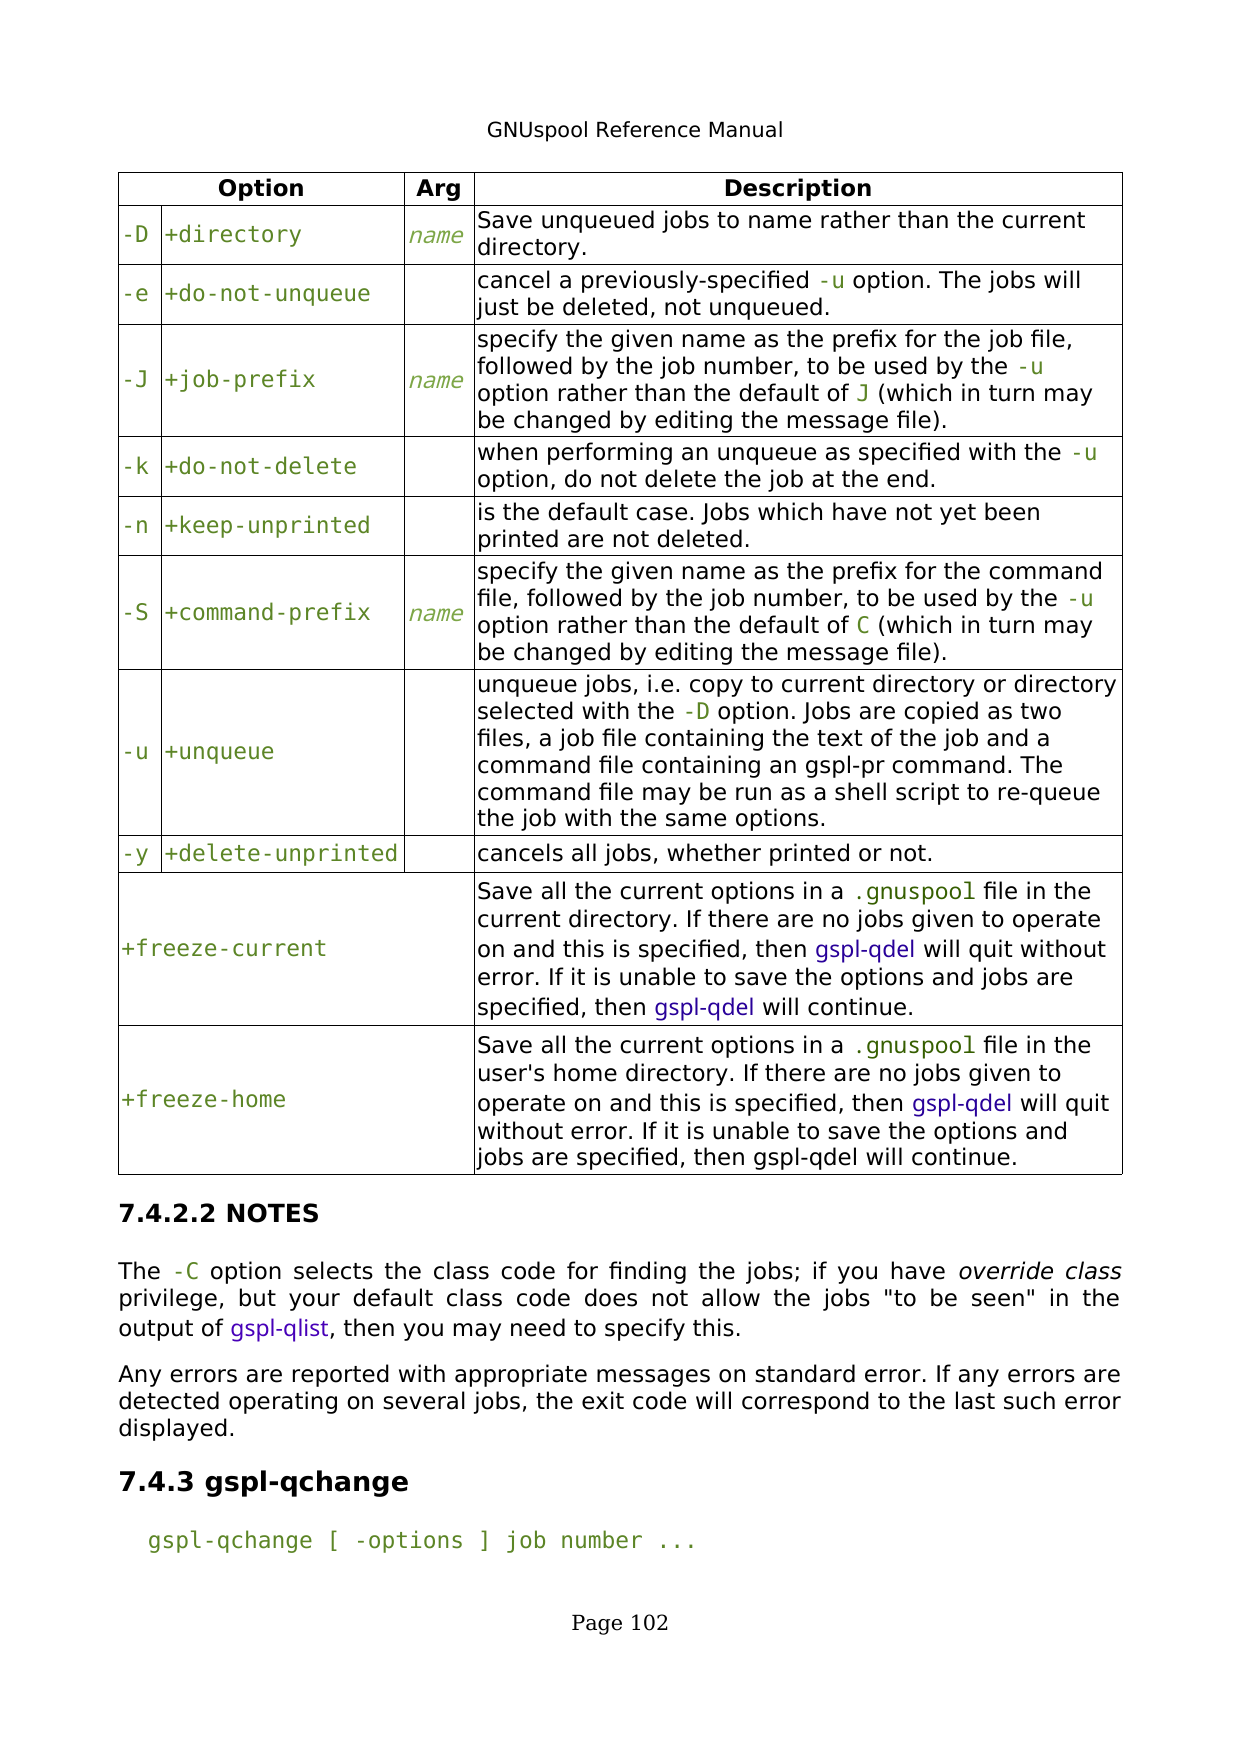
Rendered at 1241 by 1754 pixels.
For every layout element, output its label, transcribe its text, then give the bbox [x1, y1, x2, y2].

table_cell +freeze-current [119, 873, 474, 1025]
table_cell -D [119, 206, 161, 264]
table_cell [405, 670, 474, 835]
table_cell -n [119, 497, 161, 555]
table_cell specify the given name as the prefix for the command file, followed by the job number, to be used by the -u option rather than the default of C (which in turn may be changed by editing the message file). [475, 556, 1122, 669]
table_cell -J [119, 325, 161, 436]
table_cell +do-not-delete [162, 437, 404, 496]
table_cell -k [119, 437, 161, 496]
text gspl-qchange [ -options ] job number ... [148, 1527, 1122, 1554]
table_cell name [405, 556, 474, 669]
table_cell when performing an unqueue as specified with the -u option, do not delete the job at the end. [475, 437, 1122, 496]
text The -C option selects the class code for finding the jobs; if you have override class privilege, but your default class code does not allow the jobs "to be seen" in the output of gspl-qlist, then you may need to specify this. [118, 1258, 1122, 1343]
subtitle gspl-qchange [118, 1467, 1122, 1498]
table_cell name [405, 325, 474, 436]
table_cell +directory [162, 206, 404, 264]
text Any errors are reported with appropriate messages on standard error. If any errors are detected operating on several jobs, the exit code will correspond to the last such error displayed. [118, 1361, 1122, 1442]
table_cell +command-prefix [162, 556, 404, 669]
table_header Arg [405, 173, 474, 205]
table_header Description [475, 173, 1122, 205]
table_cell [405, 836, 474, 872]
table_cell -y [119, 836, 161, 872]
table_cell unqueue jobs, i.e. copy to current directory or directory selected with the -D option. Jobs are copied as two files, a job file containing the text of the job and a command file containing an gspl-pr command. The command file may be run as a shell script to re-queue the job with the same options. [475, 670, 1122, 835]
table_cell specify the given name as the prefix for the job file, followed by the job number, to be used by the -u option rather than the default of J (which in turn may be changed by editing the message file). [475, 325, 1122, 436]
table_cell -u [119, 670, 161, 835]
table_cell +freeze-home [119, 1026, 474, 1174]
table_cell is the default case. Jobs which have not yet been printed are not deleted. [475, 497, 1122, 555]
table_cell cancel a previously-specified -u option. The jobs will just be deleted, not unqueued. [475, 265, 1122, 324]
table_cell Save all the current options in a .gnuspool file in the current directory. If there are no jobs given to operate on and this is specified, then gspl-qdel will quit without error. If it is unable to save the options and jobs are specified, then gspl-qdel will continue. [475, 873, 1122, 1025]
subtitle NOTES [118, 1199, 1122, 1229]
table_cell name [405, 206, 474, 264]
table_cell +keep-unprinted [162, 497, 404, 555]
table_cell +unqueue [162, 670, 404, 835]
table_cell -S [119, 556, 161, 669]
table_cell [405, 265, 474, 324]
table_cell [405, 437, 474, 496]
table_cell +job-prefix [162, 325, 404, 436]
table_cell cancels all jobs, whether printed or not. [475, 836, 1122, 872]
table_cell Save all the current options in a .gnuspool file in the user's home directory. If there are no jobs given to operate on and this is specified, then gspl-qdel will quit without error. If it is unable to save the options and jobs are specified, then gspl-qdel will continue. [475, 1026, 1122, 1174]
table_cell Save unqueued jobs to name rather than the current directory. [475, 206, 1122, 264]
table_header Option [119, 173, 404, 205]
table_cell -e [119, 265, 161, 324]
table_cell +delete-unprinted [162, 836, 404, 872]
table_cell [405, 497, 474, 555]
table_cell +do-not-unqueue [162, 265, 404, 324]
